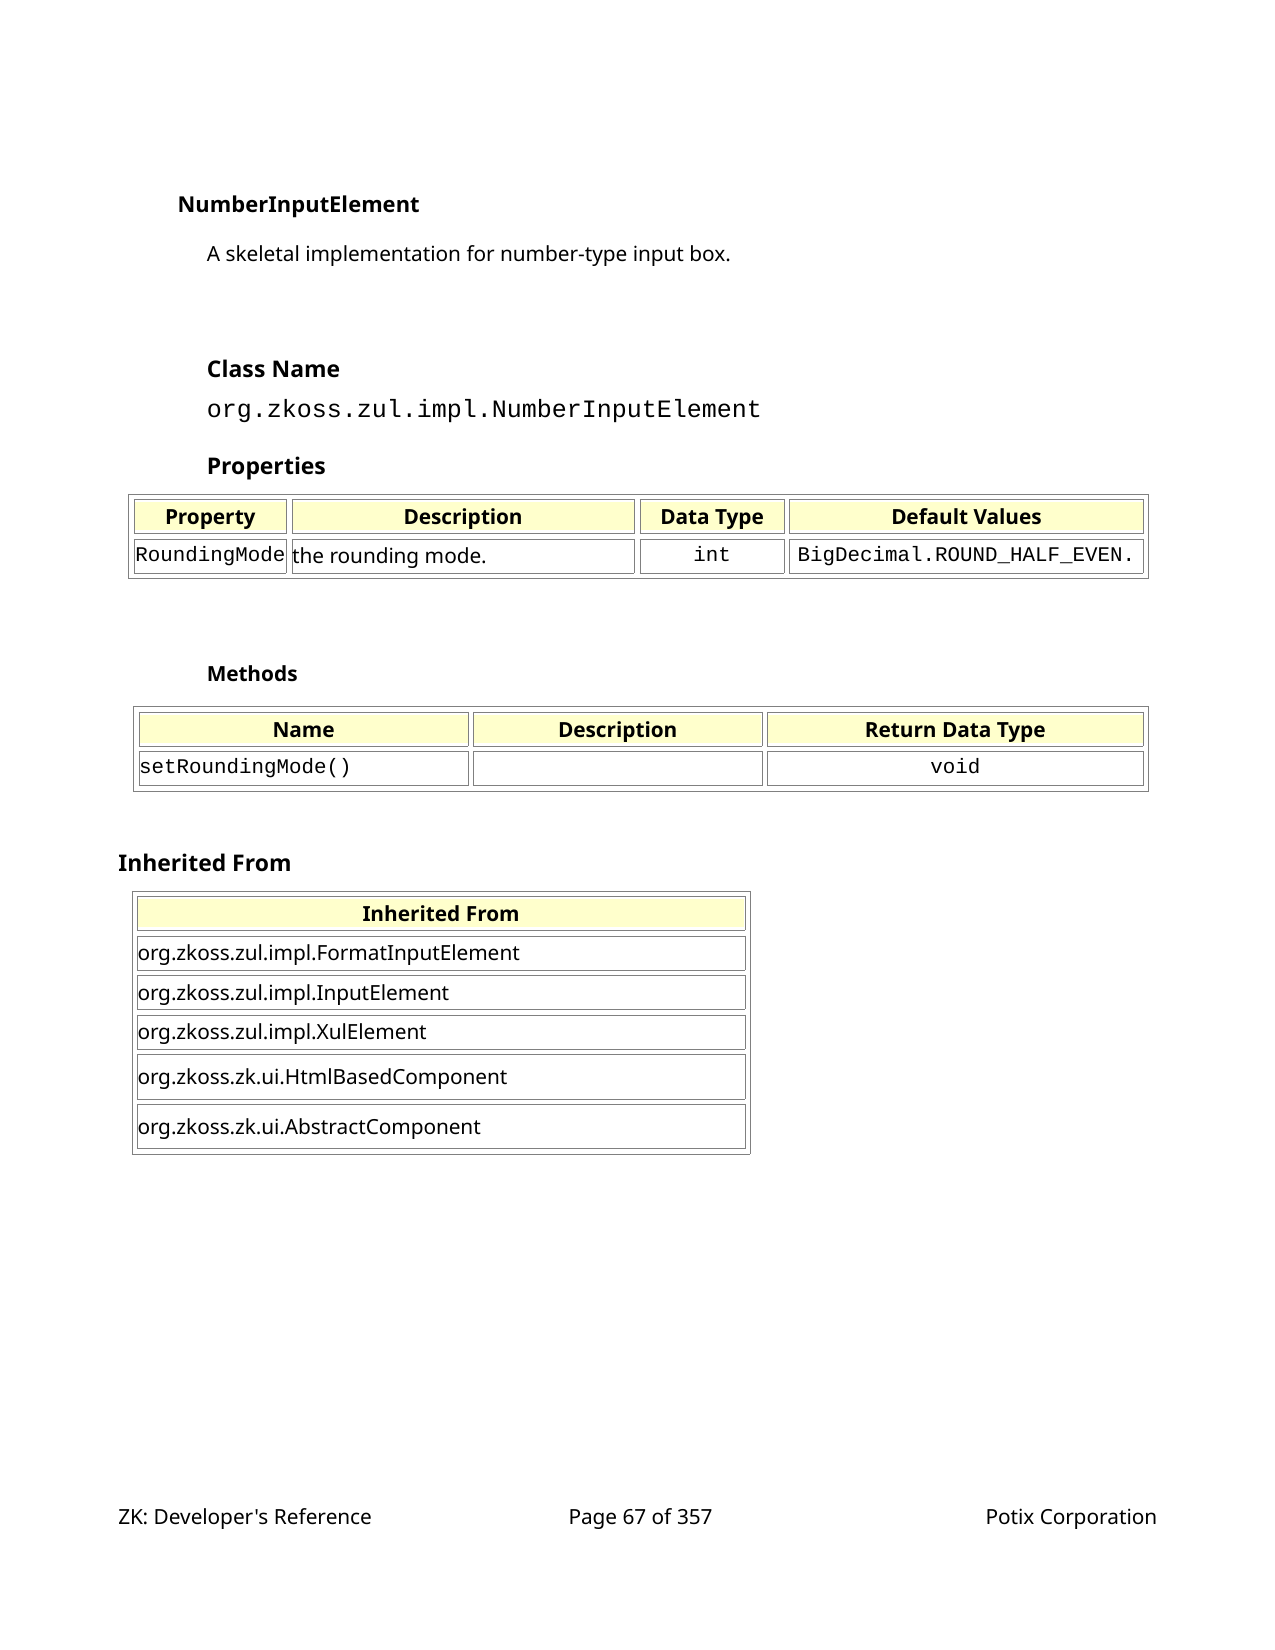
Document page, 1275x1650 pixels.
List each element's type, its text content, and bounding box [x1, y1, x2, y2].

table_cell org.zkoss.zk.ui.HtmlBasedComponent [134, 1049, 747, 1098]
subtitle Properties [207, 450, 1157, 481]
table_header Data Type [637, 495, 787, 533]
table_cell [474, 752, 762, 785]
table_cell BigDecimal.ROUND_HALF_EVEN. [787, 533, 1146, 573]
table_header Description [289, 495, 637, 533]
table_cell setRoundingMode() [136, 746, 471, 785]
table_cell RoundingMode [131, 533, 289, 573]
table_cell the rounding mode. [289, 533, 637, 573]
table_cell int [637, 533, 787, 573]
subtitle NumberInputElement [177, 189, 1157, 219]
table_header Name [136, 707, 471, 746]
table_header Default Values [787, 495, 1146, 533]
table_cell void [764, 746, 1146, 785]
text org.zkoss.zul.impl.NumberInputElement [207, 397, 1157, 425]
table_cell [471, 746, 764, 785]
subtitle Methods [207, 659, 1157, 687]
text Inherited From [118, 847, 1157, 878]
table_header Return Data Type [764, 707, 1146, 746]
table_header Inherited From [134, 892, 747, 930]
table_cell org.zkoss.zk.ui.AbstractComponent [134, 1099, 747, 1148]
table_cell org.zkoss.zul.impl.InputElement [134, 970, 747, 1009]
table_cell org.zkoss.zul.impl.FormatInputElement [134, 930, 747, 970]
table_cell org.zkoss.zul.impl.XulElement [134, 1009, 747, 1049]
table_header Property [131, 495, 289, 533]
text A skeletal implementation for number-type input box. [207, 239, 1157, 268]
subtitle Class Name [207, 353, 1157, 384]
table_header Description [471, 707, 764, 746]
